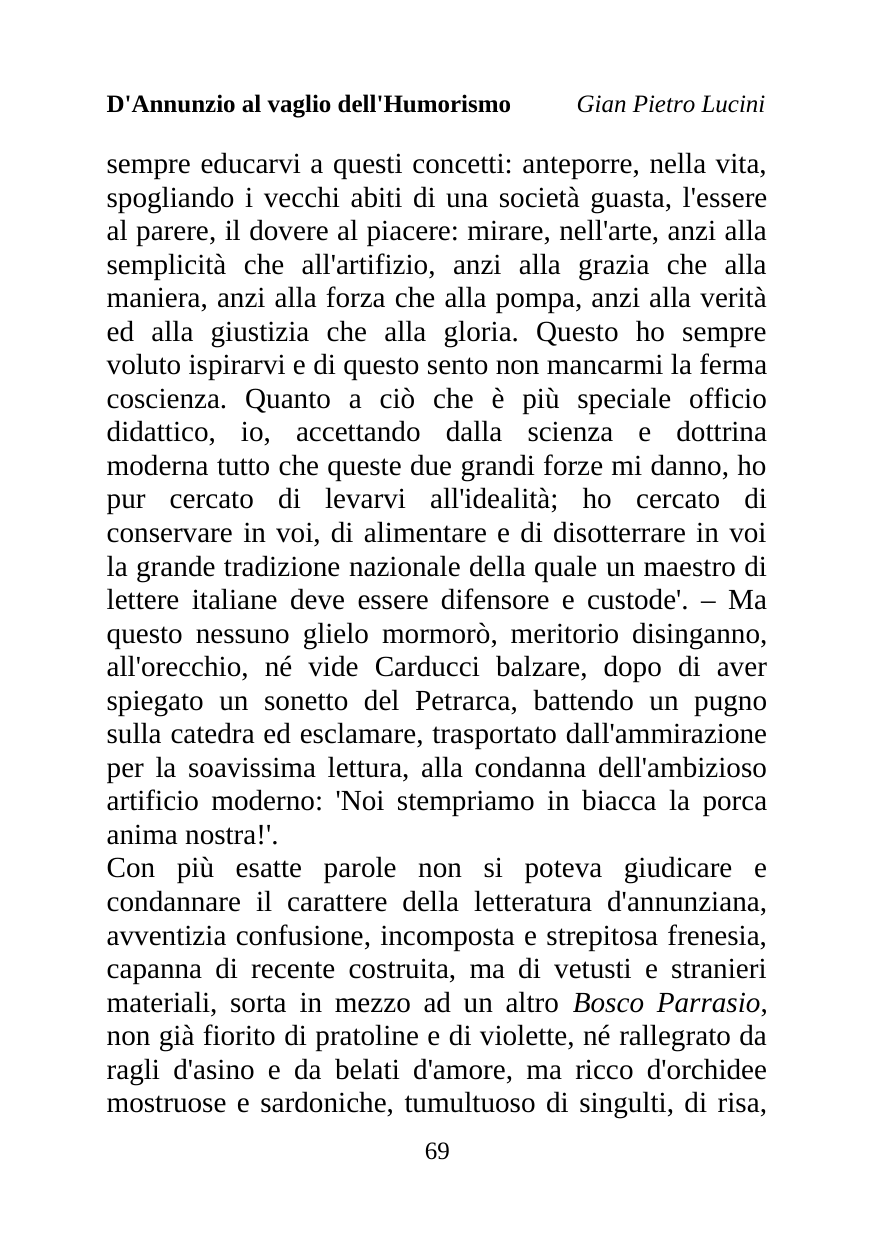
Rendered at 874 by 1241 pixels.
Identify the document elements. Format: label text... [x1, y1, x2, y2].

text Con più esatte parole non si poteva giudicare e condannare il carattere della letteratura d'annunziana, avventizia confusione, incomposta e strepitosa frenesia, capanna di recente costruita, ma di vetusti e stranieri materiali, sorta in mezzo ad un altro Bosco Parrasio, non già fiorito di pratoline e di violette, né rallegrato da ragli d'asino e da belati d'amore, ma ricco d'orchidee mostruose e sardoniche, tumultuoso di singulti, di risa, [106, 851, 768, 1119]
text sempre educarvi a questi concetti: anteporre, nella vita, spogliando i vecchi abiti di una società guasta, l'essere al parere, il dovere al piacere: mirare, nell'arte, anzi alla semplicità che all'artifizio, anzi alla grazia che alla maniera, anzi alla forza che alla pompa, anzi alla verità ed alla giustizia che alla gloria. Questo ho sempre voluto ispirarvi e di questo sento non mancarmi la ferma coscienza. Quanto a ciò che è più speciale officio didattico, io, accettando dalla scienza e dottrina moderna tutto che queste due grandi forze mi danno, ho pur cercato di levarvi all'idealità; ho cercato di conservare in voi, di alimentare e di disotterrare in voi la grande tradizione nazionale della quale un maestro di lettere italiane deve essere difensore e custode'. – Ma questo nessuno glielo mormorò, meritorio disinganno, all'orecchio, né vide Carducci balzare, dopo di aver spiegato un sonetto del Petrarca, battendo un pugno sulla catedra ed esclamare, trasportato dall'ammirazione per la soavissima lettura, alla condanna dell'ambizioso artificio moderno: 'Noi stempriamo in biacca la porca anima nostra!'. [106, 146, 768, 851]
